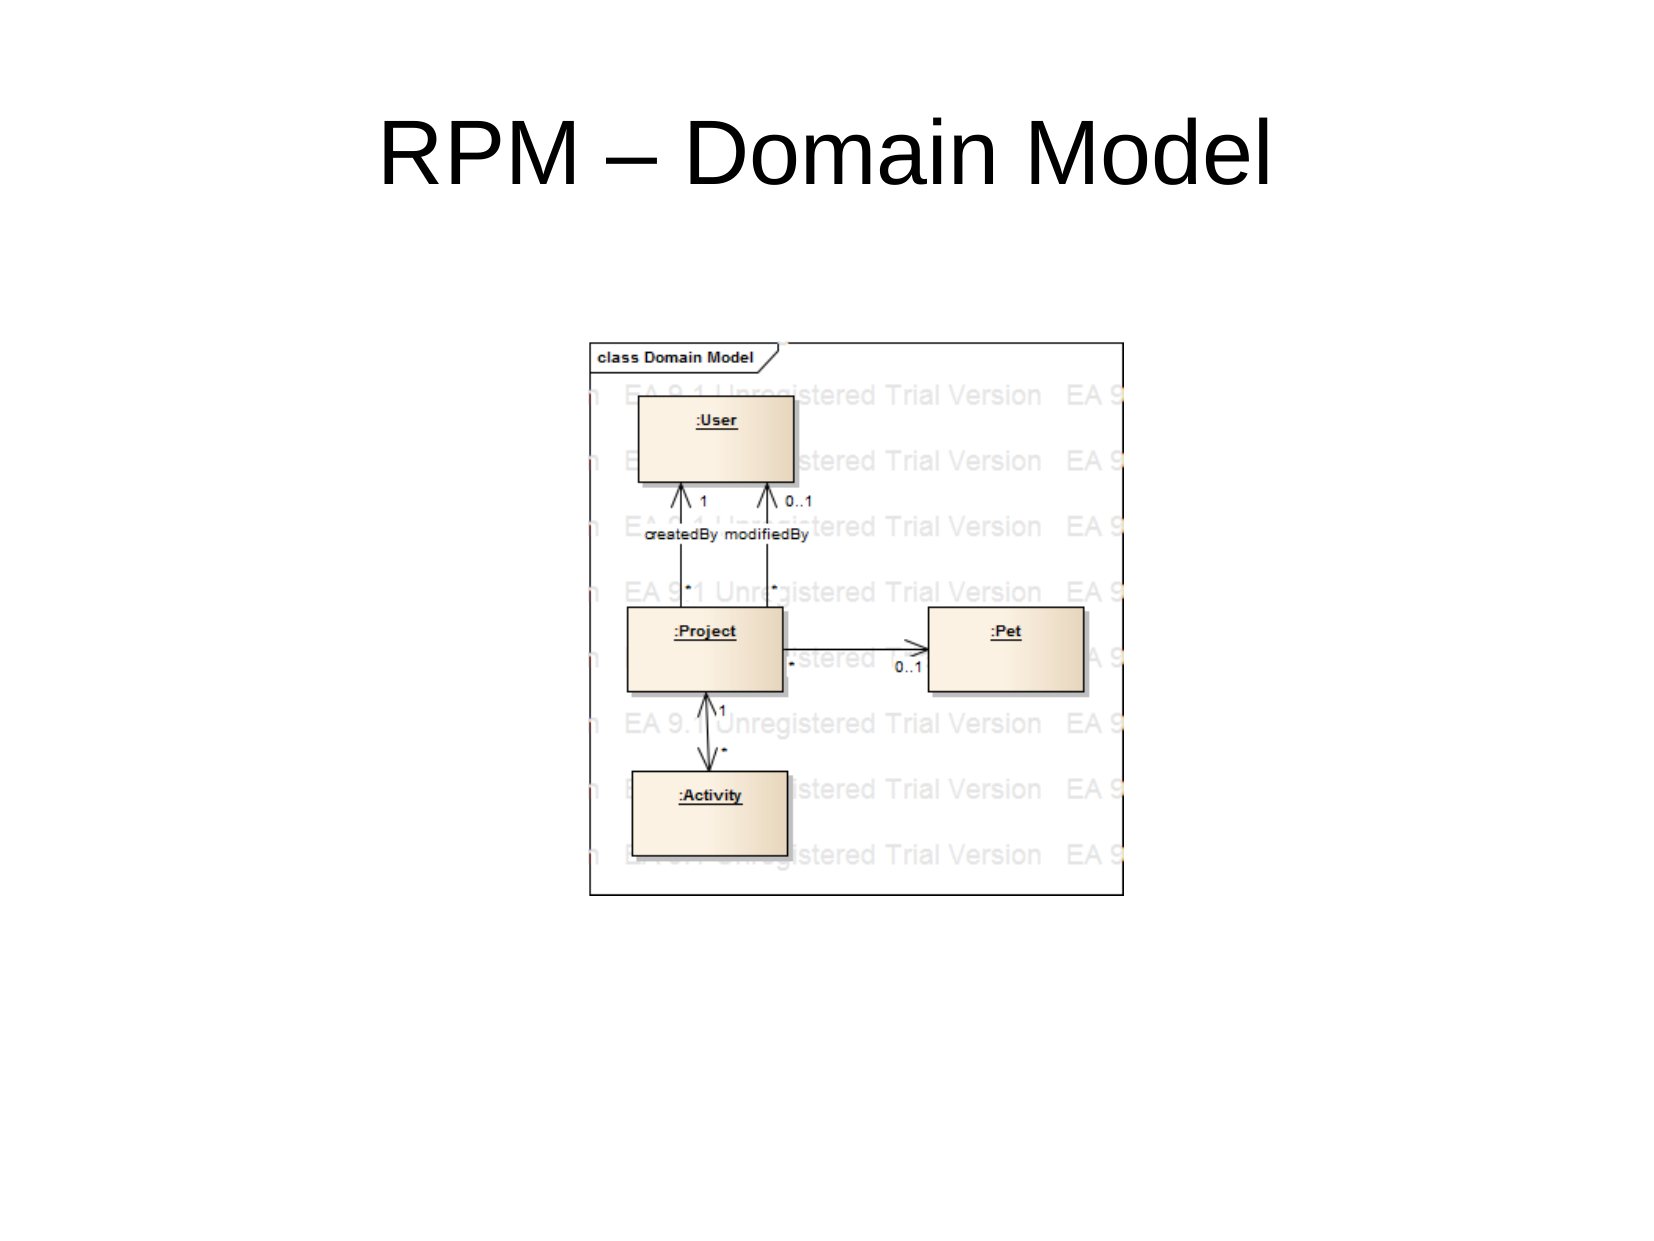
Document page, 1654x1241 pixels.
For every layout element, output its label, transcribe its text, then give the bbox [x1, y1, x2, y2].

picture [588, 341, 1124, 896]
title RPM – Domain Model [82, 49, 1571, 257]
